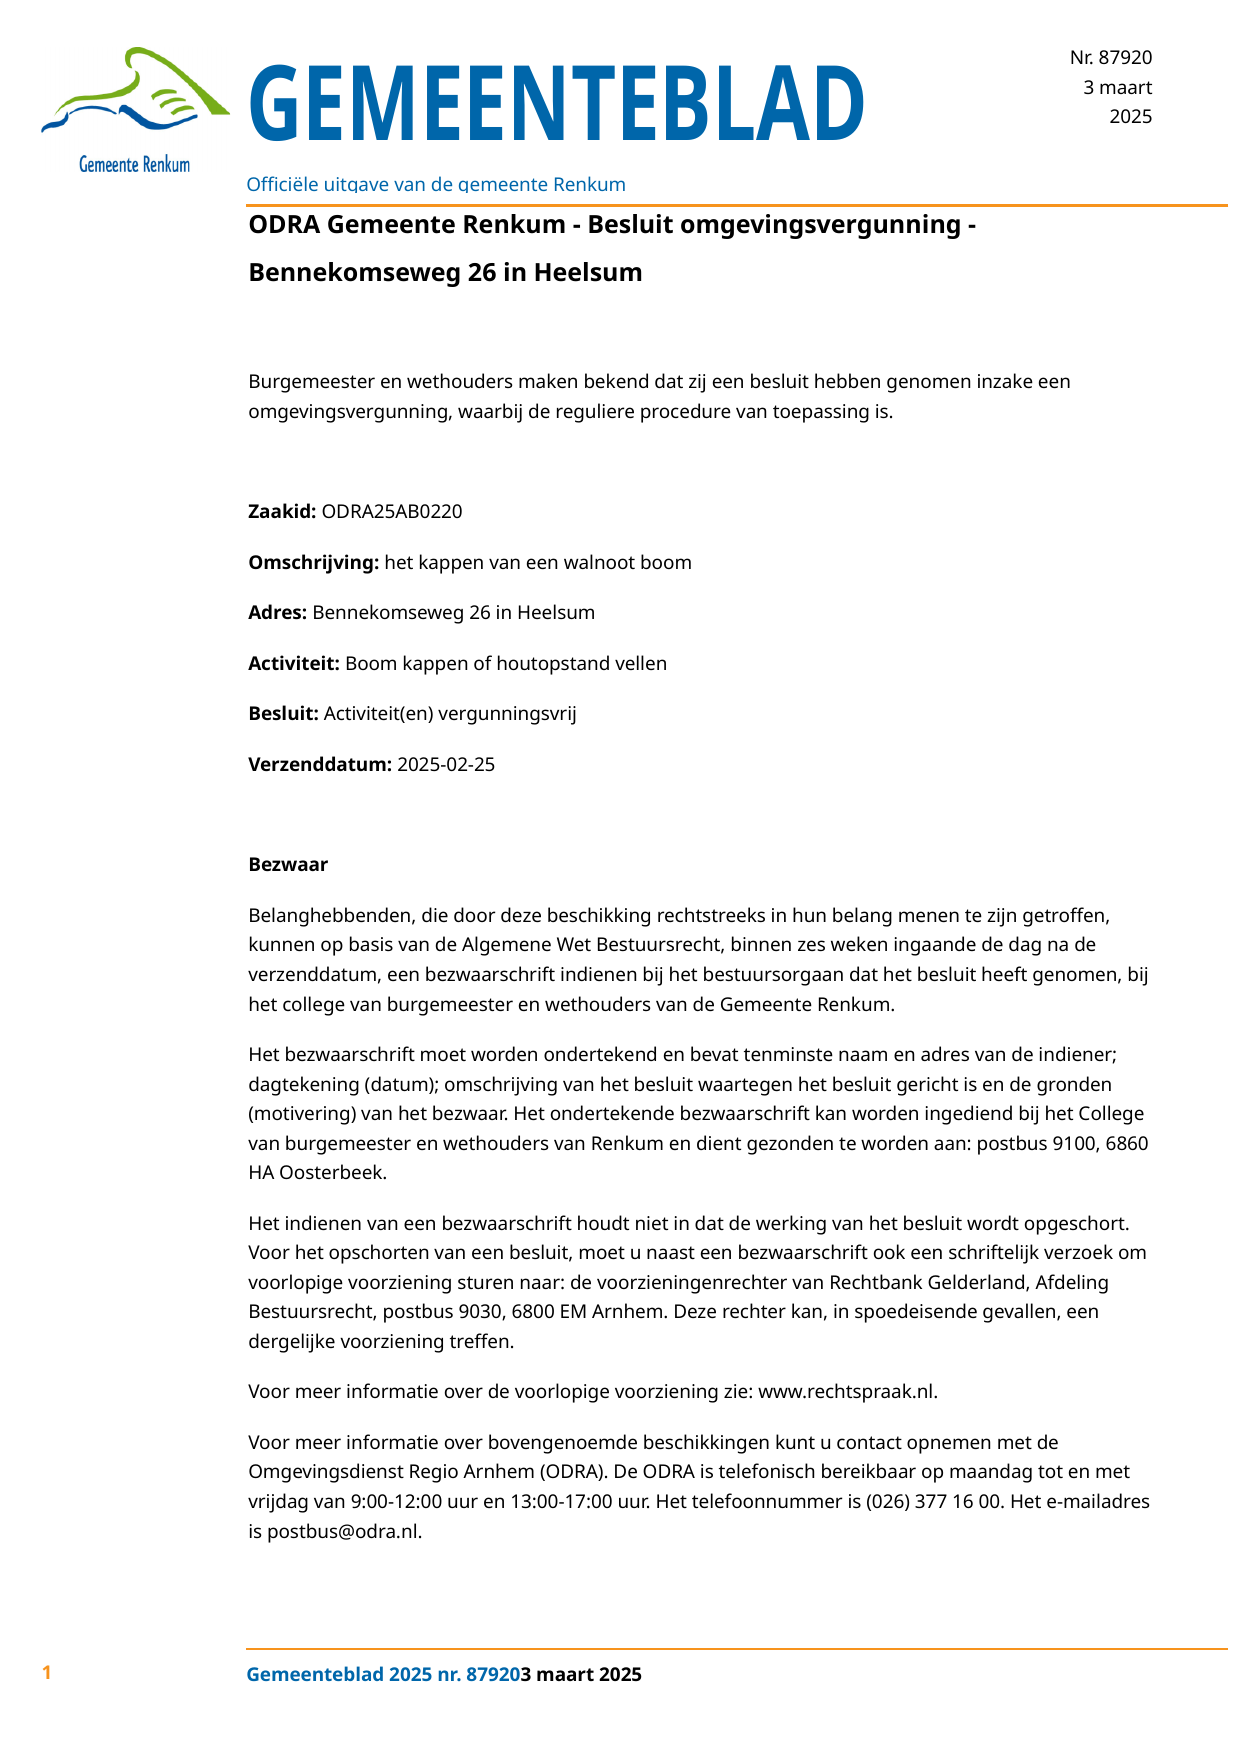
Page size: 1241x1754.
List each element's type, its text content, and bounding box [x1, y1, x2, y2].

text Voor meer informatie over bovengenoemde beschikkingen kunt u contact opnemen met de Omgevingsdienst Regio Arnhem (ODRA). De ODRA is telefonisch bereikbaar op maandag tot en met vrijdag van 9:00-12:00 uur en 13:00-17:00 uur. Het telefoonnummer is (026) 377 16 00. Het e-mailadres is postbus@odra.nl. [248, 1429, 1152, 1544]
text Besluit: Activiteit(en) vergunningsvrij [248, 700, 1152, 726]
text Het indienen van een bezwaarschrift houdt niet in dat de werking van het besluit wordt opgeschort. Voor het opschorten van een besluit, moet u naast een bezwaarschrift ook een schriftelijk verzoek om voorlopige voorziening sturen naar: de voorzieningenrechter van Rechtbank Gelderland, Afdeling Bestuursrecht, postbus 9030, 6800 EM Arnhem. Deze rechter kan, in spoedeisende gevallen, een dergelijke voorziening treffen. [248, 1210, 1152, 1354]
text Bezwaar [248, 852, 1152, 877]
text ODRA Gemeente Renkum - Besluit omgevingsvergunning - Bennekomseweg 26 in Heelsum [248, 207, 1152, 288]
text Verzenddatum: 2025-02-25 [248, 751, 1152, 777]
text Belanghebbenden, die door deze beschikking rechtstreeks in hun belang menen te zijn getroffen, kunnen op basis van de Algemene Wet Bestuursrecht, binnen zes weken ingaande de dag na de verzenddatum, een bezwaarschrift indienen bij het bestuursorgaan dat het besluit heeft genomen, bij het college van burgemeester en wethouders van de Gemeente Renkum. [248, 902, 1152, 1017]
text Adres: Bennekomseweg 26 in Heelsum [248, 599, 1152, 625]
text Het bezwaarschrift moet worden ondertekend en bevat tenminste naam en adres van de indiener; dagtekening (datum); omschrijving van het besluit waartegen het besluit gericht is en de gronden (motivering) van het bezwaar. Het ondertekende bezwaarschrift kan worden ingediend bij het College van burgemeester en wethouders van Renkum en dient gezonden te worden aan: postbus 9100, 6860 HA Oosterbeek. [248, 1041, 1152, 1185]
text Voor meer informatie over de voorlopige voorziening zie: www.rechtspraak.nl. [248, 1379, 1152, 1404]
picture [41, 47, 231, 172]
text Activiteit: Boom kappen of houtopstand vellen [248, 650, 1152, 676]
text Burgemeester en wethouders maken bekend dat zij een besluit hebben genomen inzake een omgevingsvergunning, waarbij de reguliere procedure van toepassing is. [248, 368, 1152, 424]
text Zaakid: ODRA25AB0220 [248, 499, 1152, 524]
text Omschrijving: het kappen van een walnoot boom [248, 549, 1152, 575]
